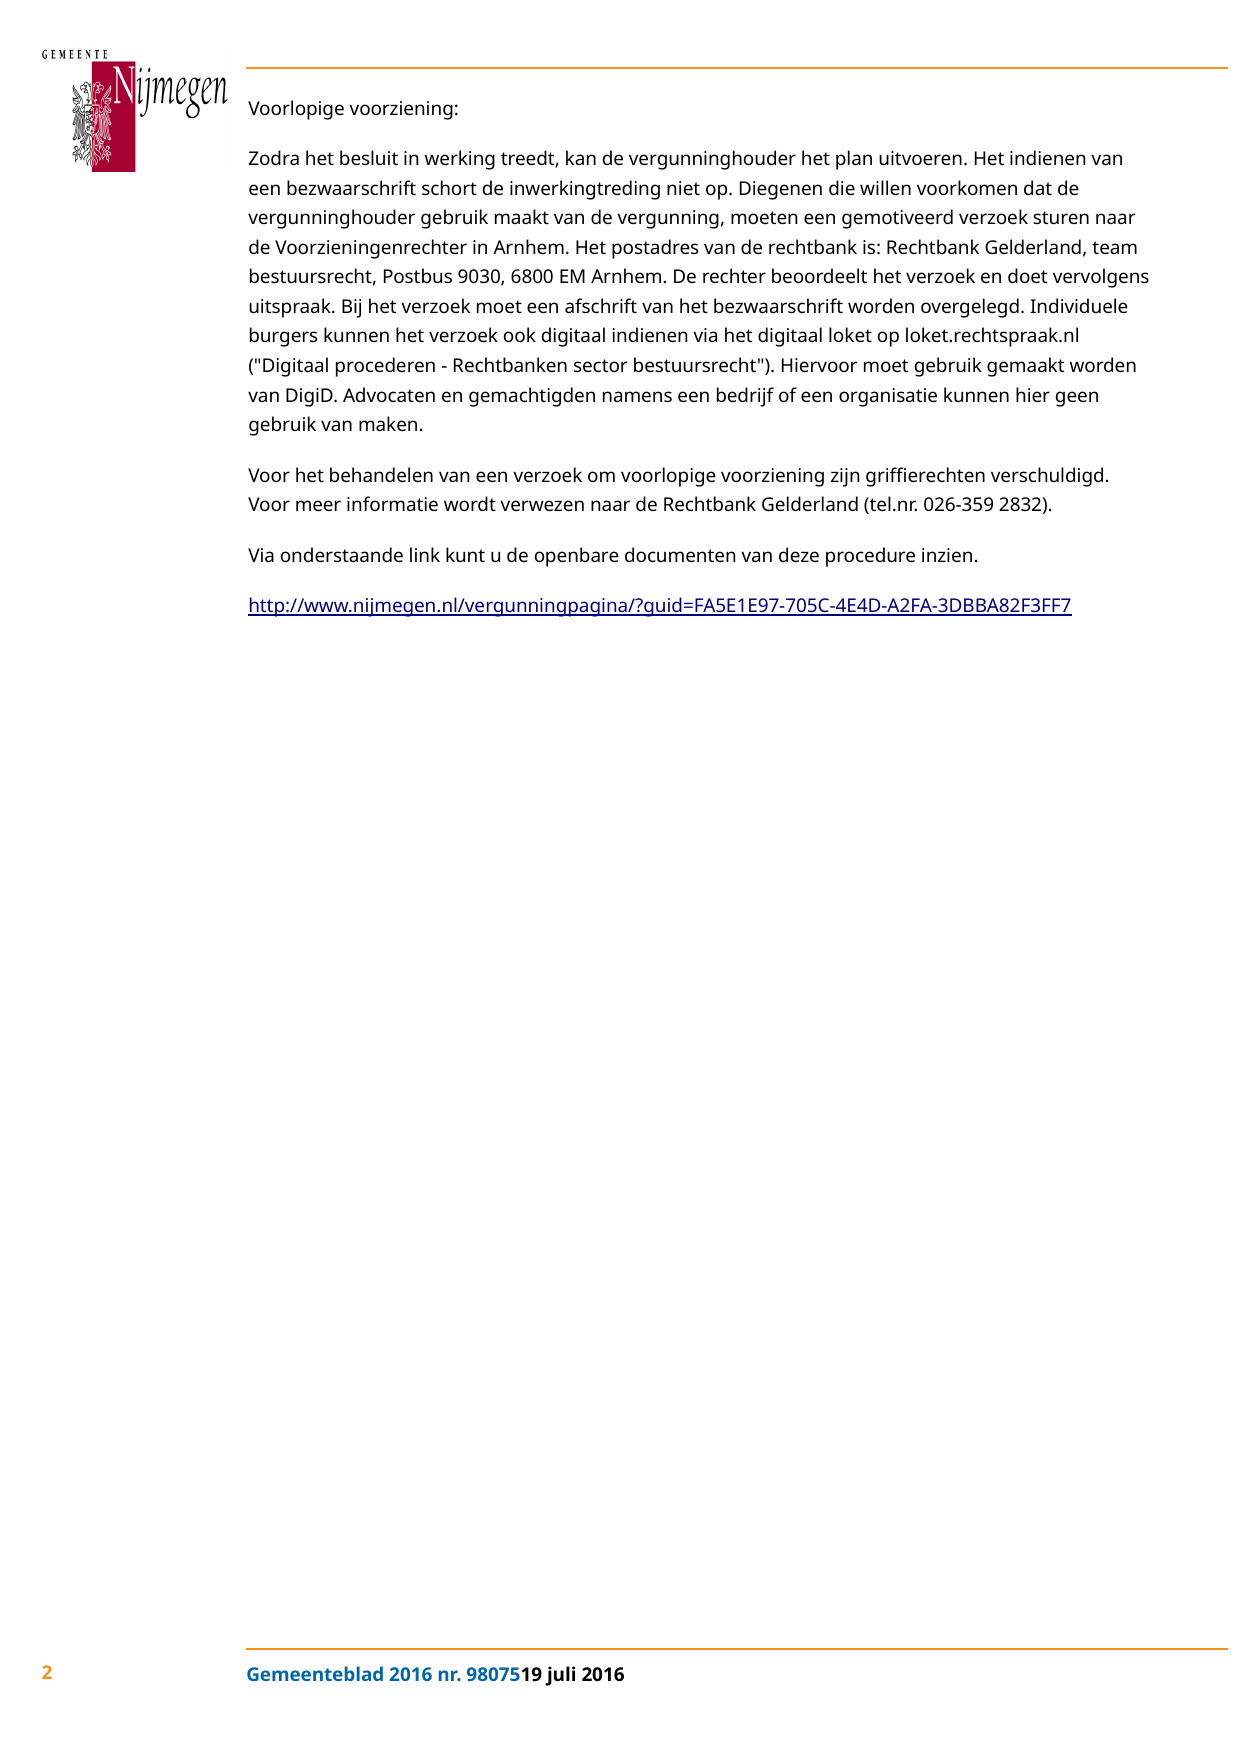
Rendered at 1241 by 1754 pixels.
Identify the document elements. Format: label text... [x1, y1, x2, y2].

text http://www.nijmegen.nl/vergunningpagina/?guid=FA5E1E97-705C-4E4D-A2FA-3DBBA82F3FF7 [248, 592, 1152, 618]
text Via onderstaande link kunt u de openbare documenten van deze procedure inzien. [248, 542, 1152, 568]
text Voor het behandelen van een verzoek om voorlopige voorziening zijn griffierechten verschuldigd. Voor meer informatie wordt verwezen naar de Rechtbank Gelderland (tel.nr. 026-359 2832). [248, 462, 1152, 517]
text Zodra het besluit in werking treedt, kan de vergunninghouder het plan uitvoeren. Het indienen van een bezwaarschrift schort de inwerkingtreding niet op. Diegenen die willen voorkomen dat de vergunninghouder gebruik maakt van de vergunning, moeten een gemotiveerd verzoek sturen naar de Voorzieningenrechter in Arnhem. Het postadres van de rechtbank is: Rechtbank Gelderland, team bestuursrecht, Postbus 9030, 6800 EM Arnhem. De rechter beoordeelt het verzoek en doet vervolgens uitspraak. Bij het verzoek moet een afschrift van het bezwaarschrift worden overgelegd. Individuele burgers kunnen het verzoek ook digitaal indienen via het digitaal loket op loket.rechtspraak.nl ("Digitaal procederen - Rechtbanken sector bestuursrecht"). Hiervoor moet gebruik gemaakt worden van DigiD. Advocaten en gemachtigden namens een bedrijf of een organisatie kunnen hier geen gebruik van maken. [248, 145, 1152, 437]
picture [41, 47, 231, 172]
text Voorlopige voorziening: [248, 95, 1152, 121]
